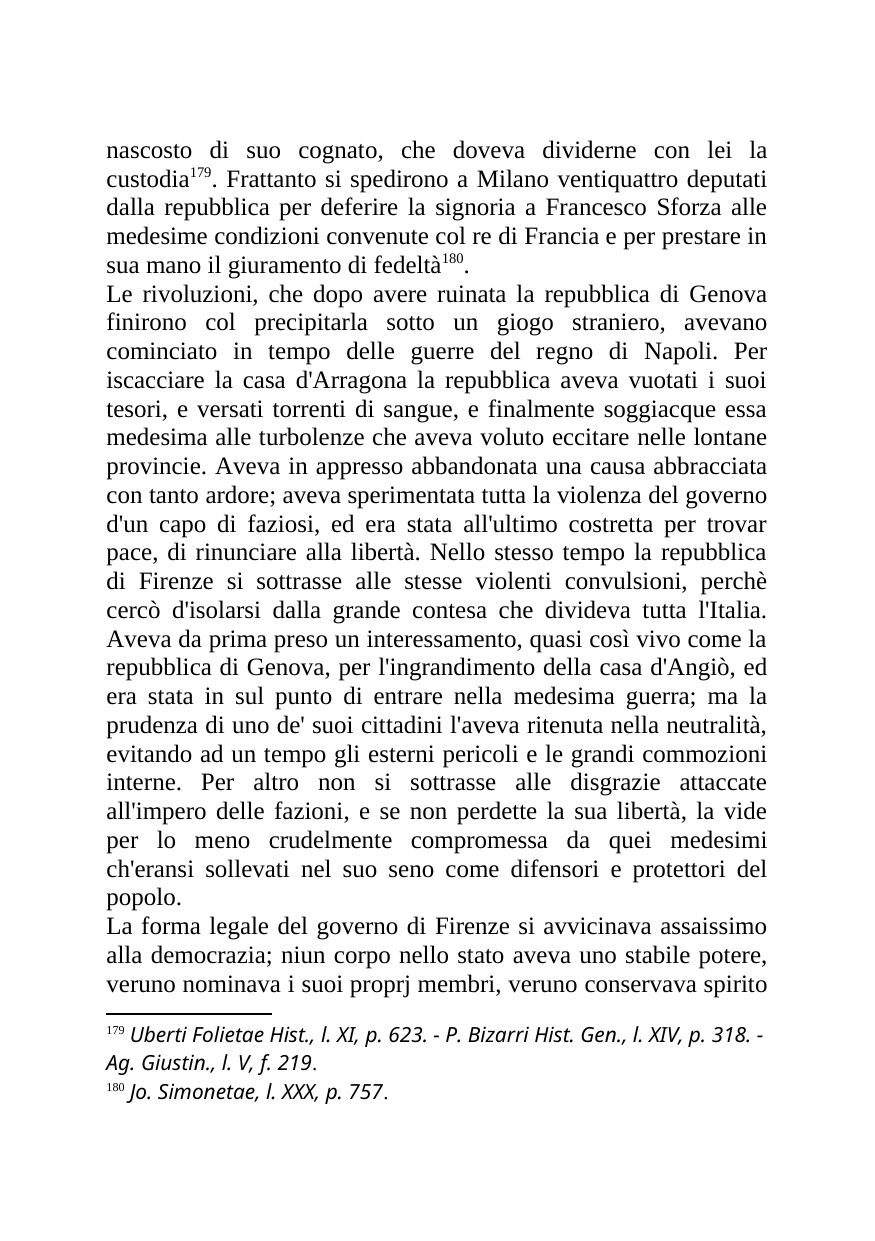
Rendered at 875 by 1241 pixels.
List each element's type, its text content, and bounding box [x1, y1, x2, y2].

text La forma legale del governo di Firenze si avvicinava assaissimo alla democrazia; niun corpo nello stato aveva uno stabile potere, veruno nominava i suoi proprj membri, veruno conservava spirito [106, 911, 768, 997]
text Le rivoluzioni, che dopo avere ruinata la repubblica di Genova finirono col precipitarla sotto un giogo straniero, avevano cominciato in tempo delle guerre del regno di Napoli. Per iscacciare la casa d'Arragona la repubblica aveva vuotati i suoi tesori, e versati torrenti di sangue, e finalmente soggiacque essa medesima alle turbolenze che aveva voluto eccitare nelle lontane provincie. Aveva in appresso abbandonata una causa abbracciata con tanto ardore; aveva sperimentata tutta la violenza del governo d'un capo di faziosi, ed era stata all'ultimo costretta per trovar pace, di rinunciare alla libertà. Nello stesso tempo la repubblica di Firenze si sottrasse alle stesse violenti convulsioni, perchè cercò d'isolarsi dalla grande contesa che divideva tutta l'Italia. Aveva da prima preso un interessamento, quasi così vivo come la repubblica di Genova, per l'ingrandimento della casa d'Angiò, ed era stata in sul punto di entrare nella medesima guerra; ma la prudenza di uno de' suoi cittadini l'aveva ritenuta nella neutralità, evitando ad un tempo gli esterni pericoli e le grandi commozioni interne. Per altro non si sottrasse alle disgrazie attaccate all'impero delle fazioni, e se non perdette la sua libertà, la vide per lo meno crudelmente compromessa da quei medesimi ch'eransi sollevati nel suo seno come difensori e protettori del popolo. [106, 279, 768, 911]
text Jo. Simonetae, l. XXX, p. 757. [106, 1077, 768, 1105]
text nascosto di suo cognato, che doveva dividerne con lei la custodia. Frattanto si spedirono a Milano ventiquattro deputati dalla repubblica per deferire la signoria a Francesco Sforza alle medesime condizioni convenute col re di Francia e per prestare in sua mano il giuramento di fedeltà. [106, 135, 768, 279]
text Uberti Folietae Hist., l. XI, p. 623. - P. Bizarri Hist. Gen., l. XIV, p. 318. - Ag. Giustin., l. V, f. 219. [106, 1020, 768, 1077]
